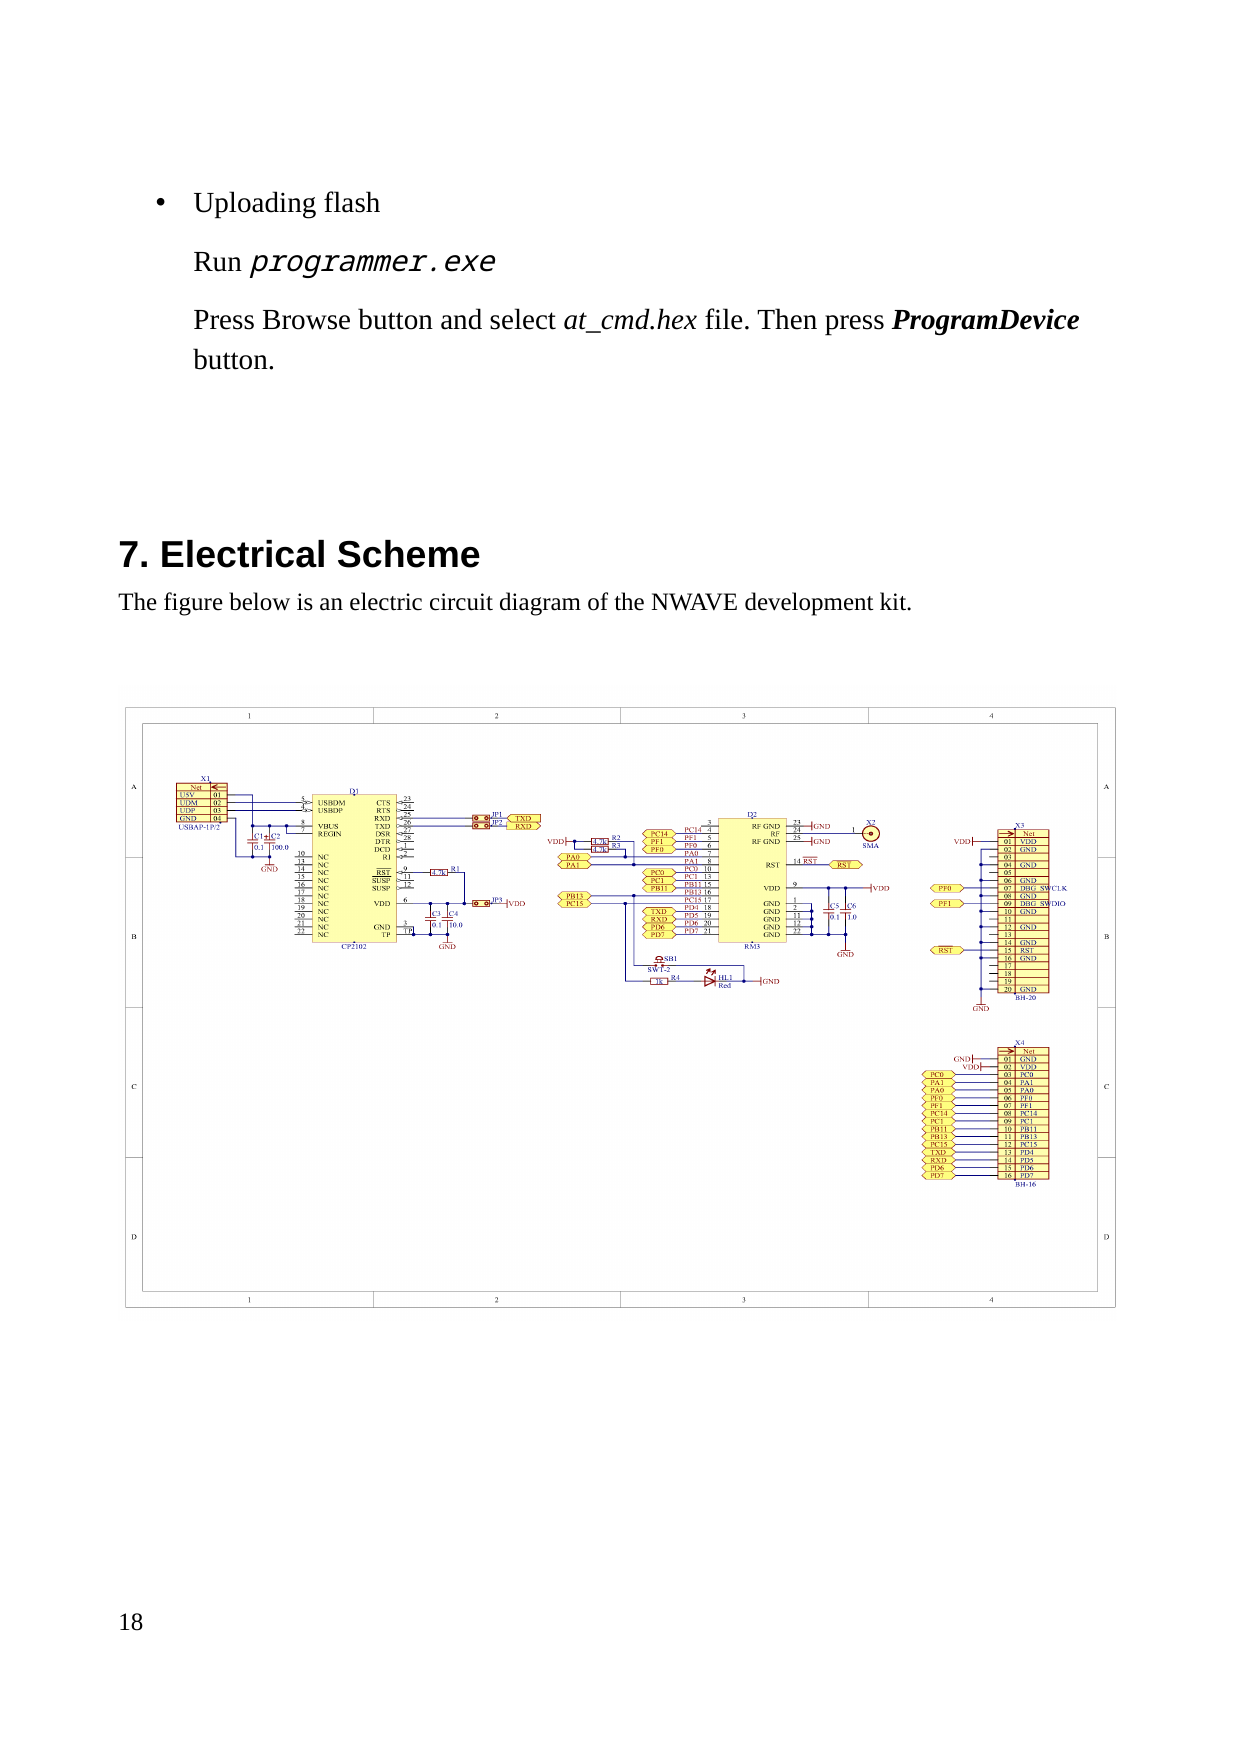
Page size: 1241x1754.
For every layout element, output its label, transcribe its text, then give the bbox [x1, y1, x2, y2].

list Uploading flash [156, 185, 1122, 219]
list The figure below is an electric circuit diagram of the NWAVE development kit. [118, 587, 1122, 616]
list Run programmer.exe [156, 240, 1122, 280]
subtitle 7. Electrical Scheme [118, 532, 1122, 575]
list Press Browse button and select at_cmd.hex file. Then press ProgramDevice button. [156, 302, 1122, 376]
